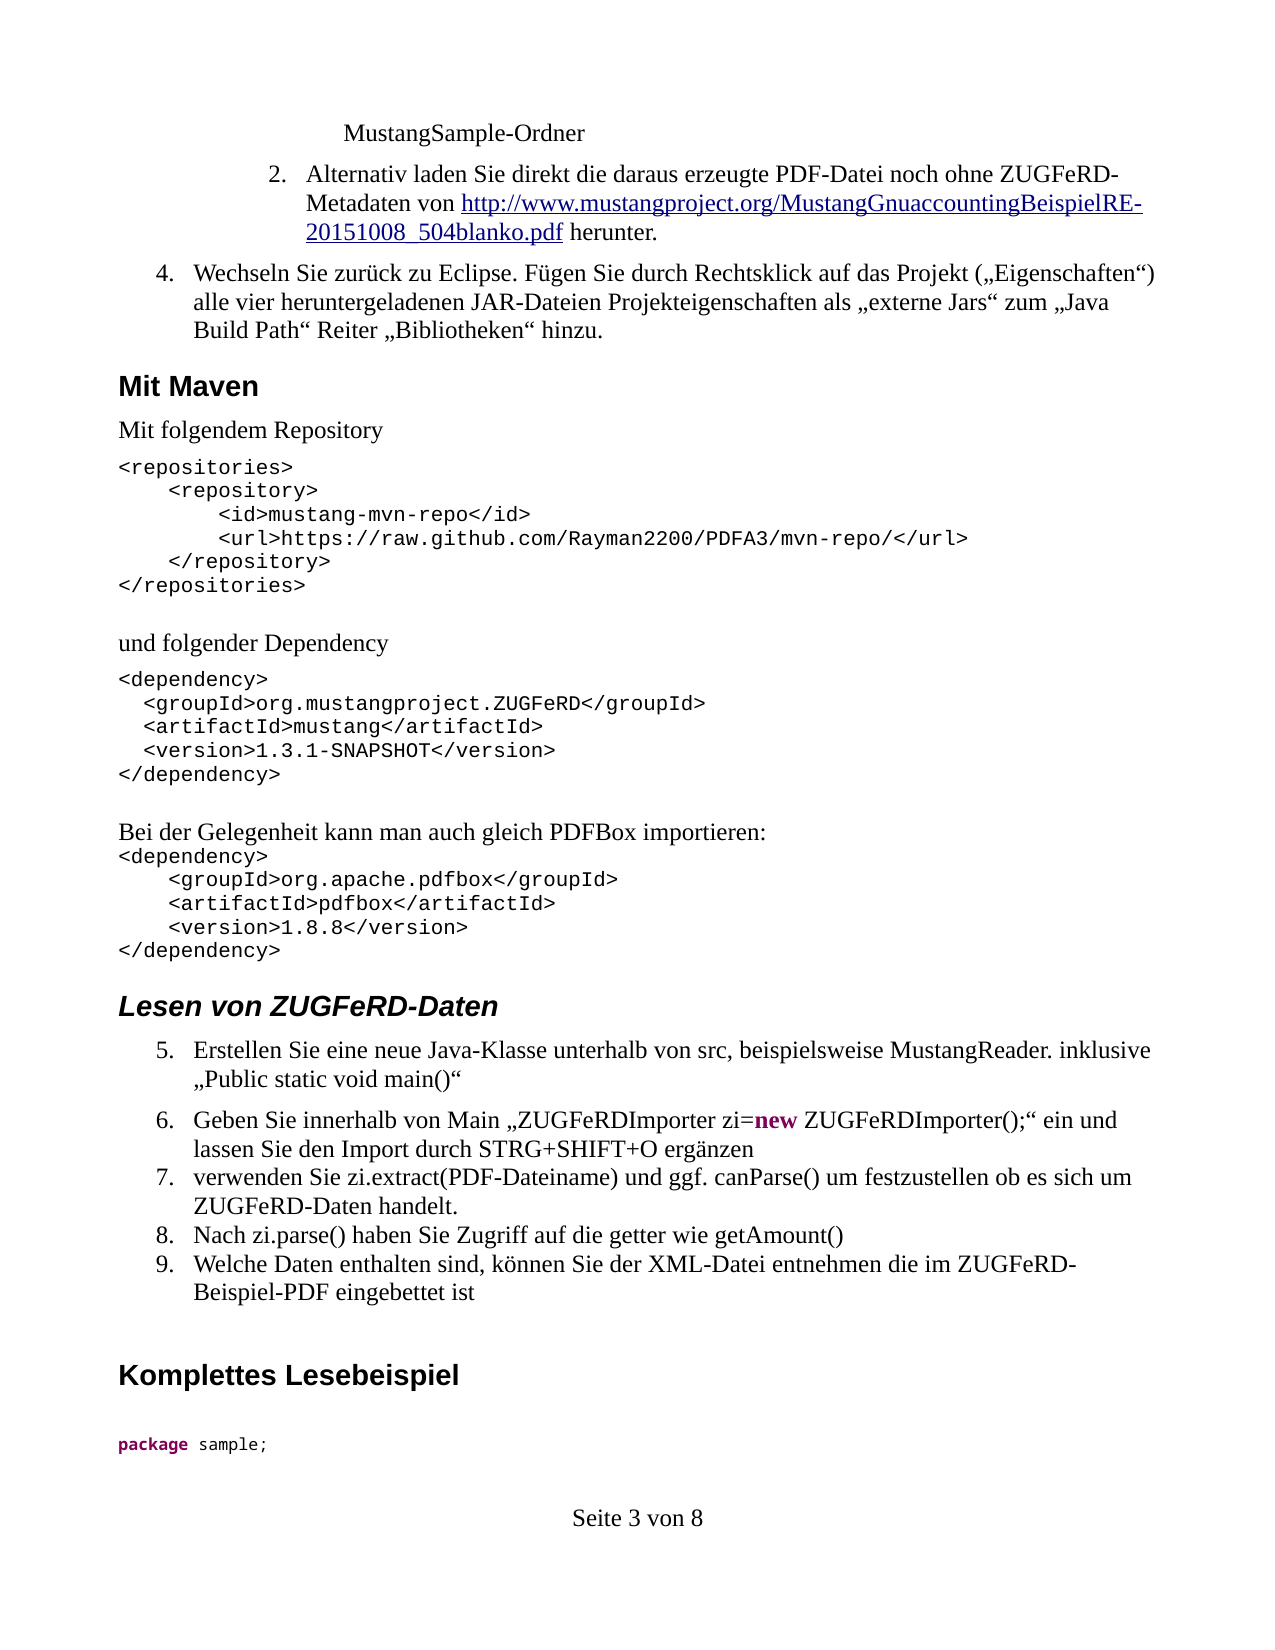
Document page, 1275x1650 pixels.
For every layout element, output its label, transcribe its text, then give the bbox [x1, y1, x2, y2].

list MustangSample-Ordner [306, 118, 1157, 147]
text </repositories> [118, 575, 1157, 598]
text <url>https://raw.github.com/Rayman2200/PDFA3/mvn-repo/</url> [118, 528, 1157, 551]
text package sample; [118, 1432, 1157, 1455]
text <artifactId>pdfbox</artifactId> [118, 893, 1157, 917]
subtitle Mit Maven [118, 369, 1157, 403]
list Welche Daten enthalten sind, können Sie der XML-Datei entnehmen die im ZUGFeRD-Beispiel-PDF eingebettet ist [156, 1249, 1157, 1306]
text </dependency> [118, 940, 1157, 964]
text Bei der Gelegenheit kann man auch gleich PDFBox importieren: [118, 817, 1157, 846]
text <repository> [118, 480, 1157, 504]
list Erstellen Sie eine neue Java-Klasse unterhalb von src, beispielsweise MustangReader. inklusive „Public static void main()“ [156, 1035, 1157, 1092]
text <dependency> [118, 846, 1157, 869]
text <id>mustang-mvn-repo</id> [118, 504, 1157, 528]
text <groupId>org.apache.pdfbox</groupId> [118, 869, 1157, 893]
text <dependency> [118, 669, 1157, 693]
list Alternativ laden Sie direkt die daraus erzeugte PDF-Datei noch ohne ZUGFeRD-Metadaten von http://www.mustangproject.org/MustangGnuaccountingBeispielRE-20151008_504blanko.pdf herunter. [268, 159, 1157, 246]
text <version>1.8.8</version> [118, 917, 1157, 940]
text Mit folgendem Repository [118, 415, 1157, 444]
list Nach zi.parse() haben Sie Zugriff auf die getter wie getAmount() [156, 1220, 1157, 1249]
text </repository> [118, 551, 1157, 575]
text </dependency> [118, 764, 1157, 787]
list Geben Sie innerhalb von Main „ZUGFeRDImporter zi=new ZUGFeRDImporter();“ ein und lassen Sie den Import durch STRG+SHIFT+O ergänzen [156, 1105, 1157, 1162]
text und folgender Dependency [118, 628, 1157, 657]
text <repositories> [118, 457, 1157, 480]
text <version>1.3.1-SNAPSHOT</version> [118, 740, 1157, 764]
list Wechseln Sie zurück zu Eclipse. Fügen Sie durch Rechtsklick auf das Projekt („Eigenschaften“) alle vier heruntergeladenen JAR-Dateien Projekteigenschaften als „externe Jars“ zum „Java Build Path“ Reiter „Bibliotheken“ hinzu. [156, 258, 1157, 344]
list verwenden Sie zi.extract(PDF-Dateiname) und ggf. canParse() um festzustellen ob es sich um ZUGFeRD-Daten handelt. [156, 1162, 1157, 1220]
text <artifactId>mustang</artifactId> [118, 717, 1157, 740]
subtitle Lesen von ZUGFeRD-Daten [118, 989, 1157, 1022]
subtitle Komplettes Lesebeispiel [118, 1358, 1157, 1391]
text <groupId>org.mustangproject.ZUGFeRD</groupId> [118, 693, 1157, 717]
